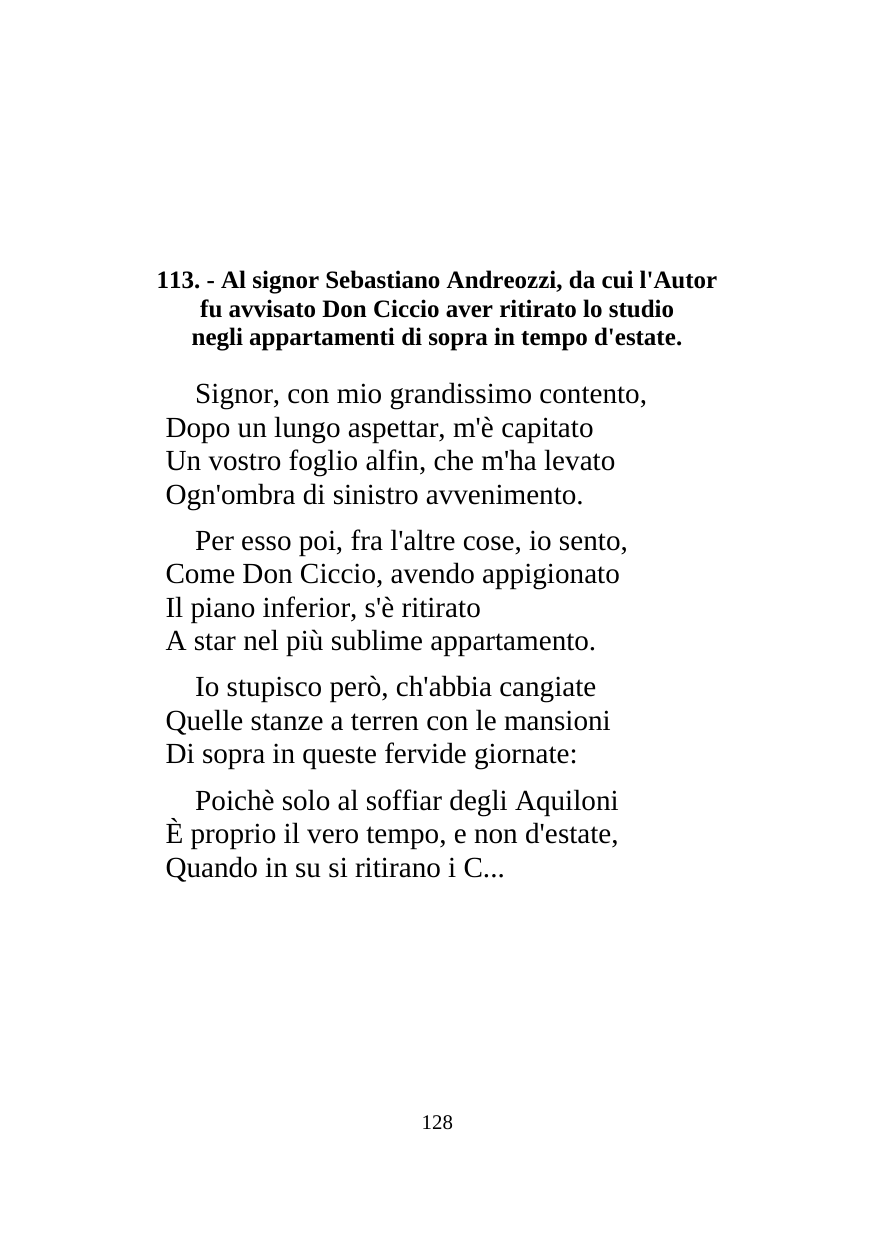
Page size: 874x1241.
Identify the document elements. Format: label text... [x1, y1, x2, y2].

text Io stupisco però, ch'abbia cangiate Quelle stanze a terren con le mansioni Di sopra in queste fervide giornate: [165, 669, 768, 770]
text 113. - Al signor Sebastiano Andreozzi, da cui l'Autor fu avvisato Don Ciccio aver ritirato lo studio negli appartamenti di sopra in tempo d'estate. [106, 265, 768, 351]
text Signor, con mio grandissimo contento, Dopo un lungo aspettar, m'è capitato Un vostro foglio alfin, che m'ha levato Ogn'ombra di sinistro avvenimento. [165, 376, 768, 510]
text Per esso poi, fra l'altre cose, io sento, Come Don Ciccio, avendo appigionato Il piano inferior, s'è ritirato A star nel più sublime appartamento. [165, 523, 768, 657]
text Poichè solo al soffiar degli Aquiloni È proprio il vero tempo, e non d'estate, Quando in su si ritirano i C... [165, 783, 768, 883]
